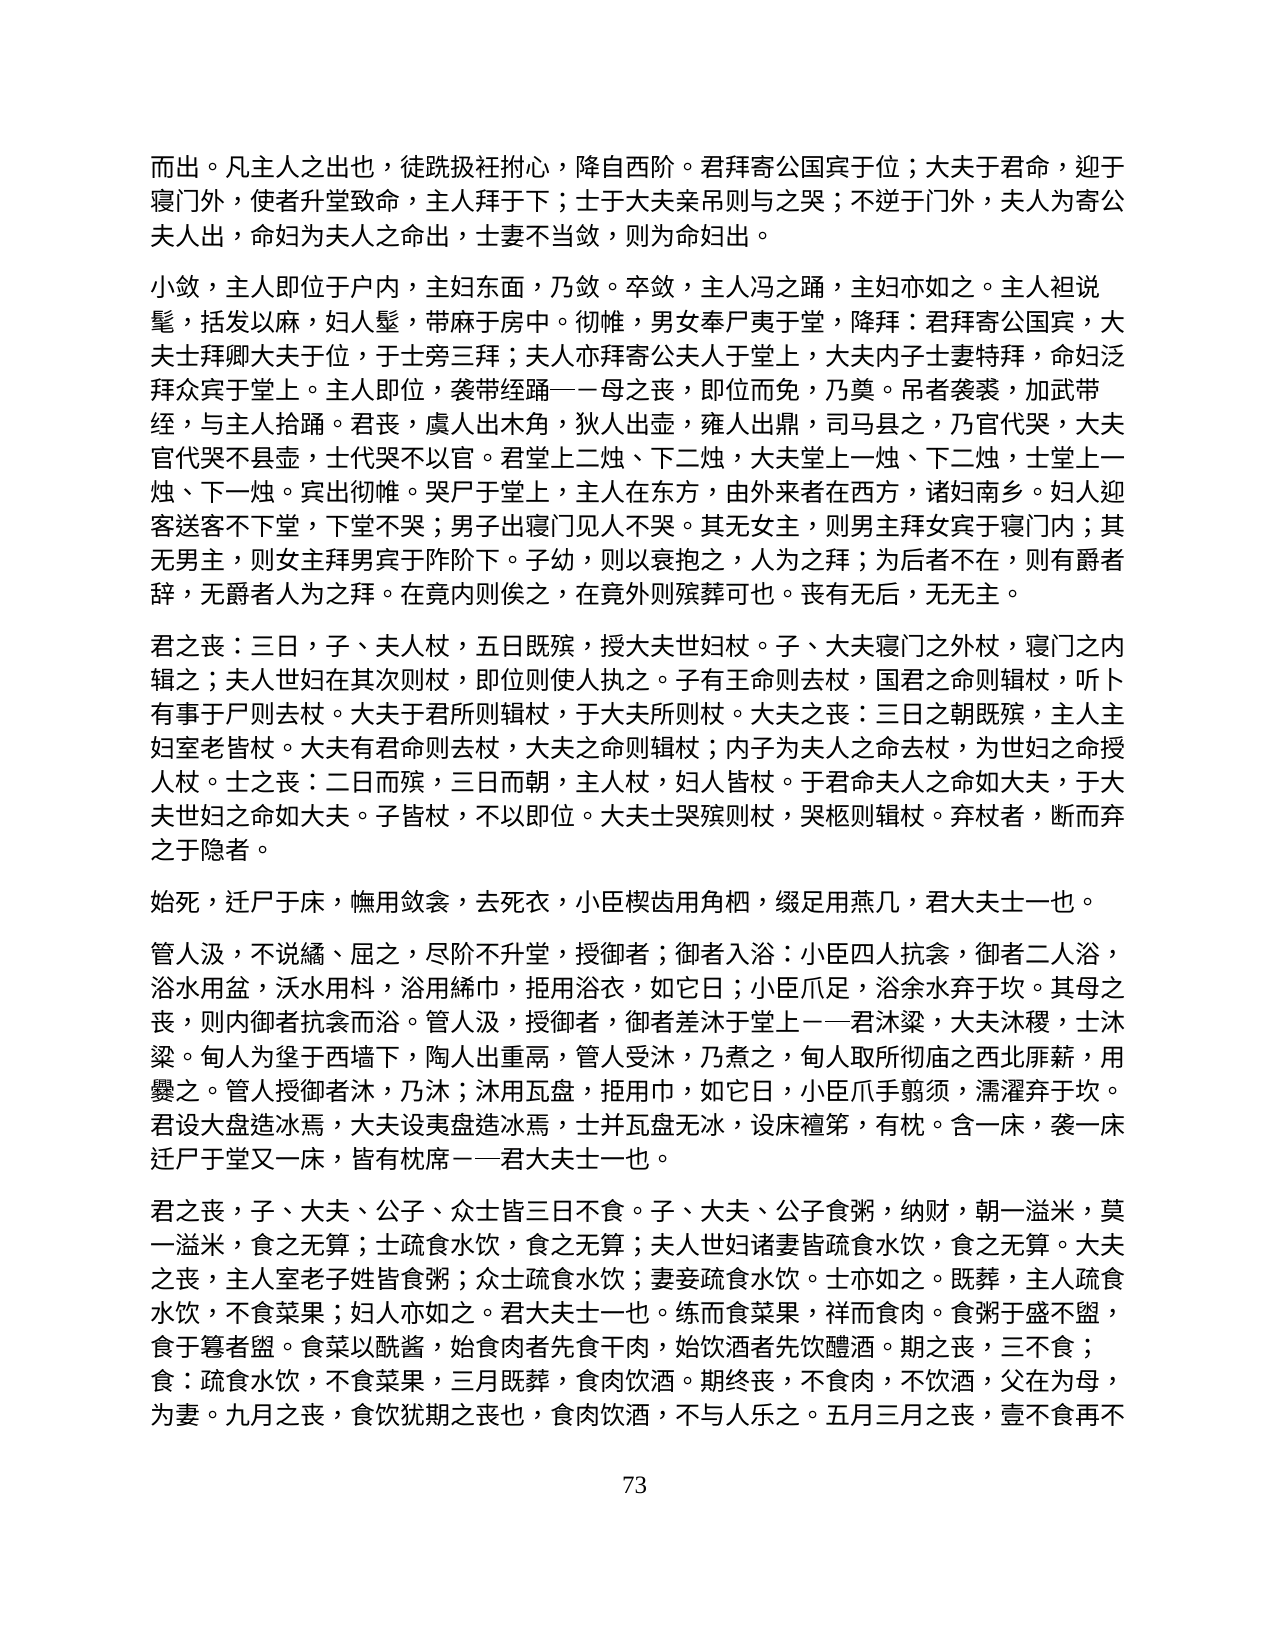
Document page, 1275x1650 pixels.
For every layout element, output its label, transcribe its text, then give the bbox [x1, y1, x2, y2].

text 小敛，主人即位于户内，主妇东面，乃敛。卒敛，主人冯之踊，主妇亦如之。主人袒说髦，括发以麻，妇人髽，带麻于房中。彻帷，男女奉尸夷于堂，降拜：君拜寄公国宾，大夫士拜卿大夫于位，于士旁三拜；夫人亦拜寄公夫人于堂上，大夫内子士妻特拜，命妇泛拜众宾于堂上。主人即位，袭带绖踊─－母之丧，即位而免，乃奠。吊者袭裘，加武带绖，与主人拾踊。君丧，虞人出木角，狄人出壶，雍人出鼎，司马县之，乃官代哭，大夫官代哭不县壶，士代哭不以官。君堂上二烛、下二烛，大夫堂上一烛、下二烛，士堂上一烛、下一烛。宾出彻帷。哭尸于堂上，主人在东方，由外来者在西方，诸妇南乡。妇人迎客送客不下堂，下堂不哭；男子出寝门见人不哭。其无女主，则男主拜女宾于寝门内；其无男主，则女主拜男宾于阼阶下。子幼，则以衰抱之，人为之拜；为后者不在，则有爵者辞，无爵者人为之拜。在竟内则俟之，在竟外则殡葬可也。丧有无后，无无主。 [150, 270, 1125, 611]
text 而出。凡主人之出也，徒跣扱衽拊心，降自西阶。君拜寄公国宾于位；大夫于君命，迎于寝门外，使者升堂致命，主人拜于下；士于大夫亲吊则与之哭；不逆于门外，夫人为寄公夫人出，命妇为夫人之命出，士妻不当敛，则为命妇出。 [150, 150, 1125, 252]
text 管人汲，不说繘、屈之，尽阶不升堂，授御者；御者入浴：小臣四人抗衾，御者二人浴，浴水用盆，沃水用枓，浴用絺巾，挋用浴衣，如它日；小臣爪足，浴余水弃于坎。其母之丧，则内御者抗衾而浴。管人汲，授御者，御者差沐于堂上－─君沐粱，大夫沐稷，士沐粱。甸人为垼于西墙下，陶人出重鬲，管人受沐，乃煮之，甸人取所彻庙之西北厞薪，用爨之。管人授御者沐，乃沐；沐用瓦盘，挋用巾，如它日，小臣爪手翦须，濡濯弃于坎。君设大盘造冰焉，大夫设夷盘造冰焉，士并瓦盘无冰，设床襢笫，有枕。含一床，袭一床迁尸于堂又一床，皆有枕席－─君大夫士一也。 [150, 937, 1125, 1175]
text 君之丧：三日，子、夫人杖，五日既殡，授大夫世妇杖。子、大夫寝门之外杖，寝门之内辑之；夫人世妇在其次则杖，即位则使人执之。子有王命则去杖，国君之命则辑杖，听卜有事于尸则去杖。大夫于君所则辑杖，于大夫所则杖。大夫之丧：三日之朝既殡，主人主妇室老皆杖。大夫有君命则去杖，大夫之命则辑杖；内子为夫人之命去杖，为世妇之命授人杖。士之丧：二日而殡，三日而朝，主人杖，妇人皆杖。于君命夫人之命如大夫，于大夫世妇之命如大夫。子皆杖，不以即位。大夫士哭殡则杖，哭柩则辑杖。弃杖者，断而弃之于隐者。 [150, 629, 1125, 867]
text 君之丧，子、大夫、公子、众士皆三日不食。子、大夫、公子食粥，纳财，朝一溢米，莫一溢米，食之无算；士疏食水饮，食之无算；夫人世妇诸妻皆疏食水饮，食之无算。大夫之丧，主人室老子姓皆食粥；众士疏食水饮；妻妾疏食水饮。士亦如之。既葬，主人疏食水饮，不食菜果；妇人亦如之。君大夫士一也。练而食菜果，祥而食肉。食粥于盛不盥，食于篹者盥。食菜以酰酱，始食肉者先食干肉，始饮酒者先饮醴酒。期之丧，三不食；食：疏食水饮，不食菜果，三月既葬，食肉饮酒。期终丧，不食肉，不饮酒，父在为母，为妻。九月之丧，食饮犹期之丧也，食肉饮酒，不与人乐之。五月三月之丧，壹不食再不 [150, 1193, 1125, 1432]
text 始死，迁尸于床，幠用敛衾，去死衣，小臣楔齿用角柶，缀足用燕几，君大夫士一也。 [150, 885, 1125, 919]
